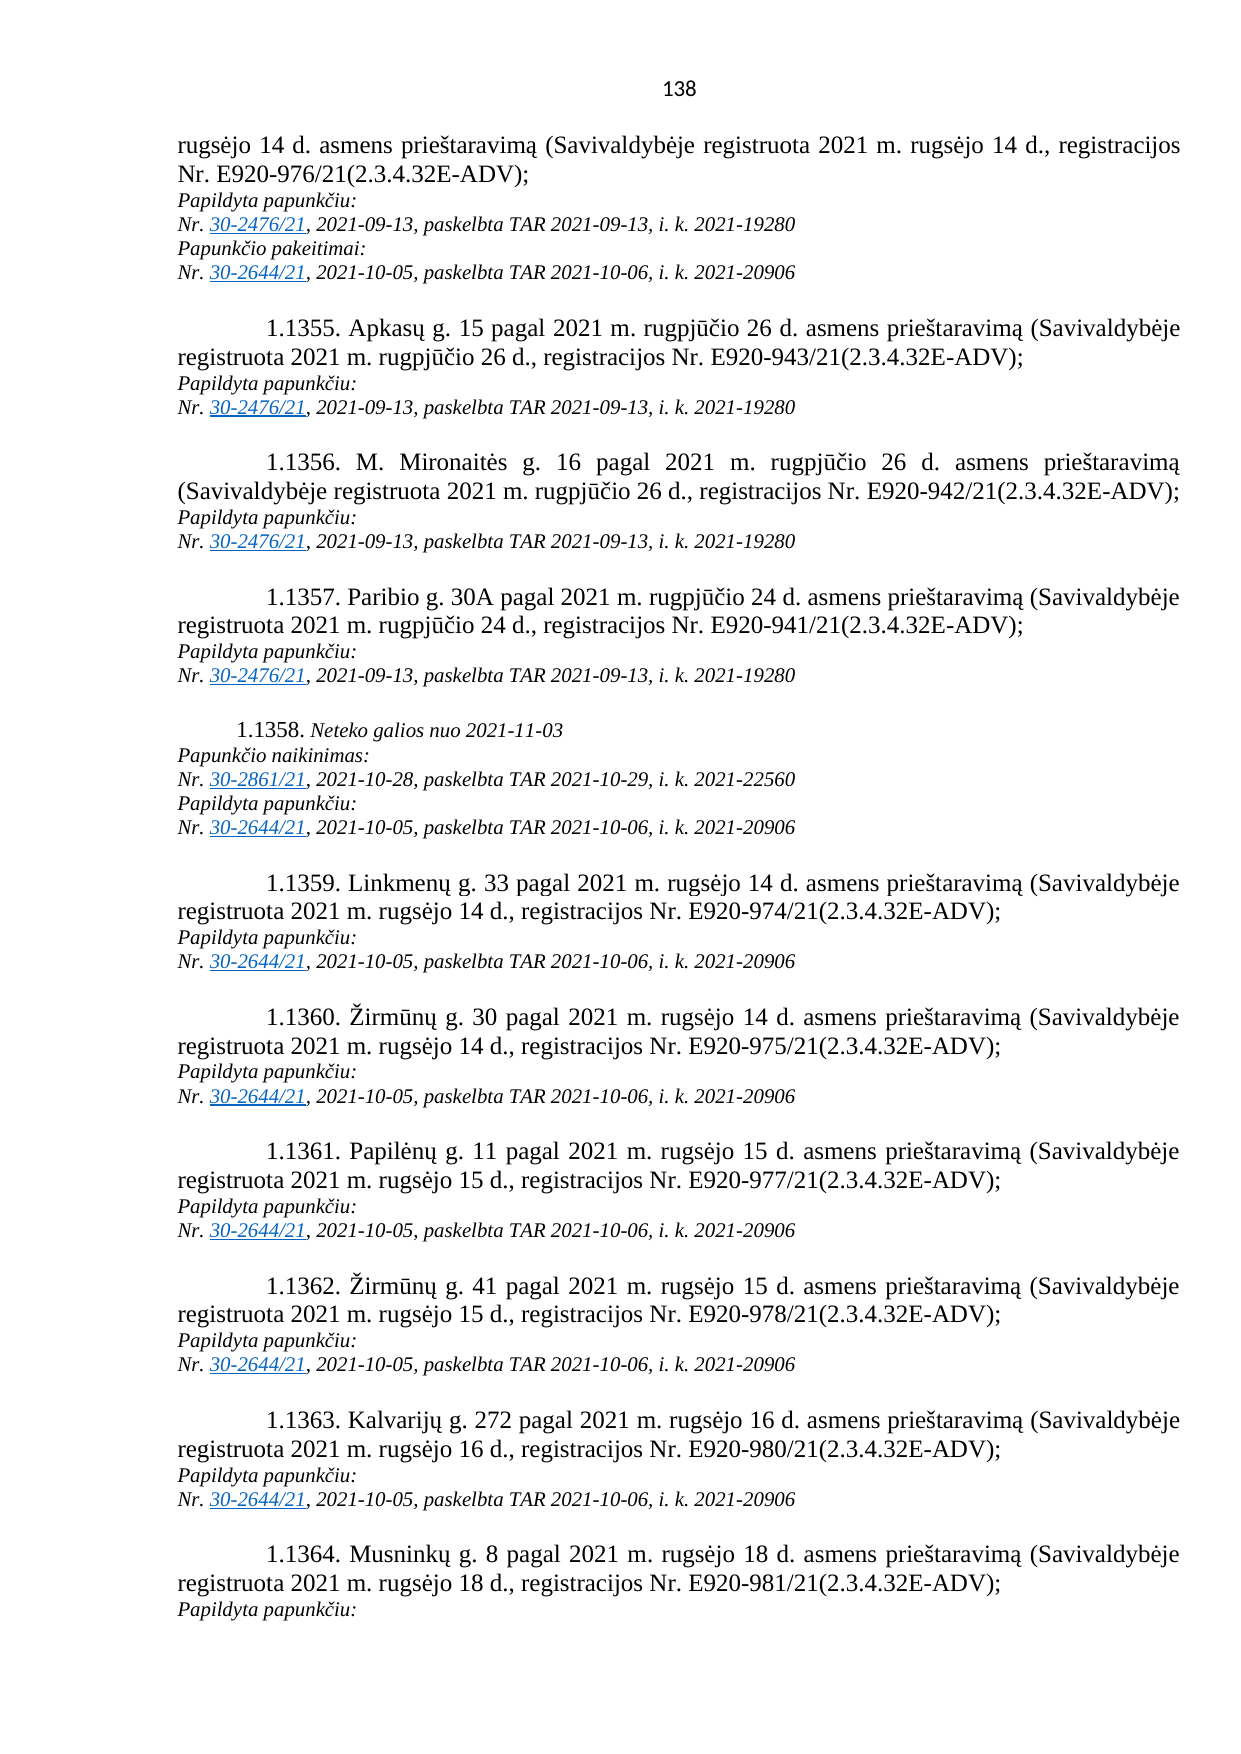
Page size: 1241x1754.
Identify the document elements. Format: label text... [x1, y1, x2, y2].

text Papildyta papunkčiu: [177, 1059, 1181, 1083]
text Nr. 30-2861/21, 2021-10-28, paskelbta TAR 2021-10-29, i. k. 2021-22560 [177, 767, 1181, 791]
text 1.1356. M. Mironaitės g. 16 pagal 2021 m. rugpjūčio 26 d. asmens prieštaravimą (Savivaldybėje registruota 2021 m. rugpjūčio 26 d., registracijos Nr. E920-942/21(2.3.4.32E-ADV); [177, 447, 1181, 505]
text Papildyta papunkčiu: [177, 371, 1181, 395]
text Papildyta papunkčiu: [177, 1463, 1181, 1487]
text Papildyta papunkčiu: [177, 639, 1181, 663]
text Papildyta papunkčiu: [177, 1194, 1181, 1218]
text rugsėjo 14 d. asmens prieštaravimą (Savivaldybėje registruota 2021 m. rugsėjo 14 d., registracijos Nr. E920-976/21(2.3.4.32E-ADV); [177, 131, 1181, 188]
text 1.1363. Kalvarijų g. 272 pagal 2021 m. rugsėjo 16 d. asmens prieštaravimą (Savivaldybėje registruota 2021 m. rugsėjo 16 d., registracijos Nr. E920-980/21(2.3.4.32E-ADV); [177, 1405, 1181, 1463]
text 1.1364. Musninkų g. 8 pagal 2021 m. rugsėjo 18 d. asmens prieštaravimą (Savivaldybėje registruota 2021 m. rugsėjo 18 d., registracijos Nr. E920-981/21(2.3.4.32E-ADV); [177, 1539, 1181, 1597]
text Papildyta papunkčiu: [177, 1597, 1181, 1621]
text 1.1357. Paribio g. 30A pagal 2021 m. rugpjūčio 24 d. asmens prieštaravimą (Savivaldybėje registruota 2021 m. rugpjūčio 24 d., registracijos Nr. E920-941/21(2.3.4.32E-ADV); [177, 582, 1181, 639]
text Nr. 30-2476/21, 2021-09-13, paskelbta TAR 2021-09-13, i. k. 2021-19280 [177, 395, 1181, 419]
text Papildyta papunkčiu: [177, 188, 1181, 212]
text 1.1362. Žirmūnų g. 41 pagal 2021 m. rugsėjo 15 d. asmens prieštaravimą (Savivaldybėje registruota 2021 m. rugsėjo 15 d., registracijos Nr. E920-978/21(2.3.4.32E-ADV); [177, 1271, 1181, 1328]
text 1.1358. Neteko galios nuo 2021-11-03 [177, 716, 1181, 743]
text 1.1355. Apkasų g. 15 pagal 2021 m. rugpjūčio 26 d. asmens prieštaravimą (Savivaldybėje registruota 2021 m. rugpjūčio 26 d., registracijos Nr. E920-943/21(2.3.4.32E-ADV); [177, 313, 1181, 371]
text Nr. 30-2476/21, 2021-09-13, paskelbta TAR 2021-09-13, i. k. 2021-19280 [177, 663, 1181, 687]
text Nr. 30-2644/21, 2021-10-05, paskelbta TAR 2021-10-06, i. k. 2021-20906 [177, 1083, 1181, 1108]
text Nr. 30-2644/21, 2021-10-05, paskelbta TAR 2021-10-06, i. k. 2021-20906 [177, 1352, 1181, 1376]
text Papildyta papunkčiu: [177, 925, 1181, 949]
text Papunkčio naikinimas: [177, 743, 1181, 767]
text Nr. 30-2476/21, 2021-09-13, paskelbta TAR 2021-09-13, i. k. 2021-19280 [177, 212, 1181, 236]
text Nr. 30-2644/21, 2021-10-05, paskelbta TAR 2021-10-06, i. k. 2021-20906 [177, 1218, 1181, 1242]
text Papildyta papunkčiu: [177, 791, 1181, 815]
text Nr. 30-2644/21, 2021-10-05, paskelbta TAR 2021-10-06, i. k. 2021-20906 [177, 815, 1181, 839]
text 1.1359. Linkmenų g. 33 pagal 2021 m. rugsėjo 14 d. asmens prieštaravimą (Savivaldybėje registruota 2021 m. rugsėjo 14 d., registracijos Nr. E920-974/21(2.3.4.32E-ADV); [177, 868, 1181, 925]
text Papildyta papunkčiu: [177, 1328, 1181, 1352]
text 1.1360. Žirmūnų g. 30 pagal 2021 m. rugsėjo 14 d. asmens prieštaravimą (Savivaldybėje registruota 2021 m. rugsėjo 14 d., registracijos Nr. E920-975/21(2.3.4.32E-ADV); [177, 1002, 1181, 1059]
text 1.1361. Papilėnų g. 11 pagal 2021 m. rugsėjo 15 d. asmens prieštaravimą (Savivaldybėje registruota 2021 m. rugsėjo 15 d., registracijos Nr. E920-977/21(2.3.4.32E-ADV); [177, 1136, 1181, 1194]
text Nr. 30-2644/21, 2021-10-05, paskelbta TAR 2021-10-06, i. k. 2021-20906 [177, 949, 1181, 973]
text Nr. 30-2476/21, 2021-09-13, paskelbta TAR 2021-09-13, i. k. 2021-19280 [177, 529, 1181, 553]
text Papunkčio pakeitimai: [177, 236, 1181, 260]
text Papildyta papunkčiu: [177, 505, 1181, 529]
text Nr. 30-2644/21, 2021-10-05, paskelbta TAR 2021-10-06, i. k. 2021-20906 [177, 1487, 1181, 1511]
text Nr. 30-2644/21, 2021-10-05, paskelbta TAR 2021-10-06, i. k. 2021-20906 [177, 260, 1181, 284]
